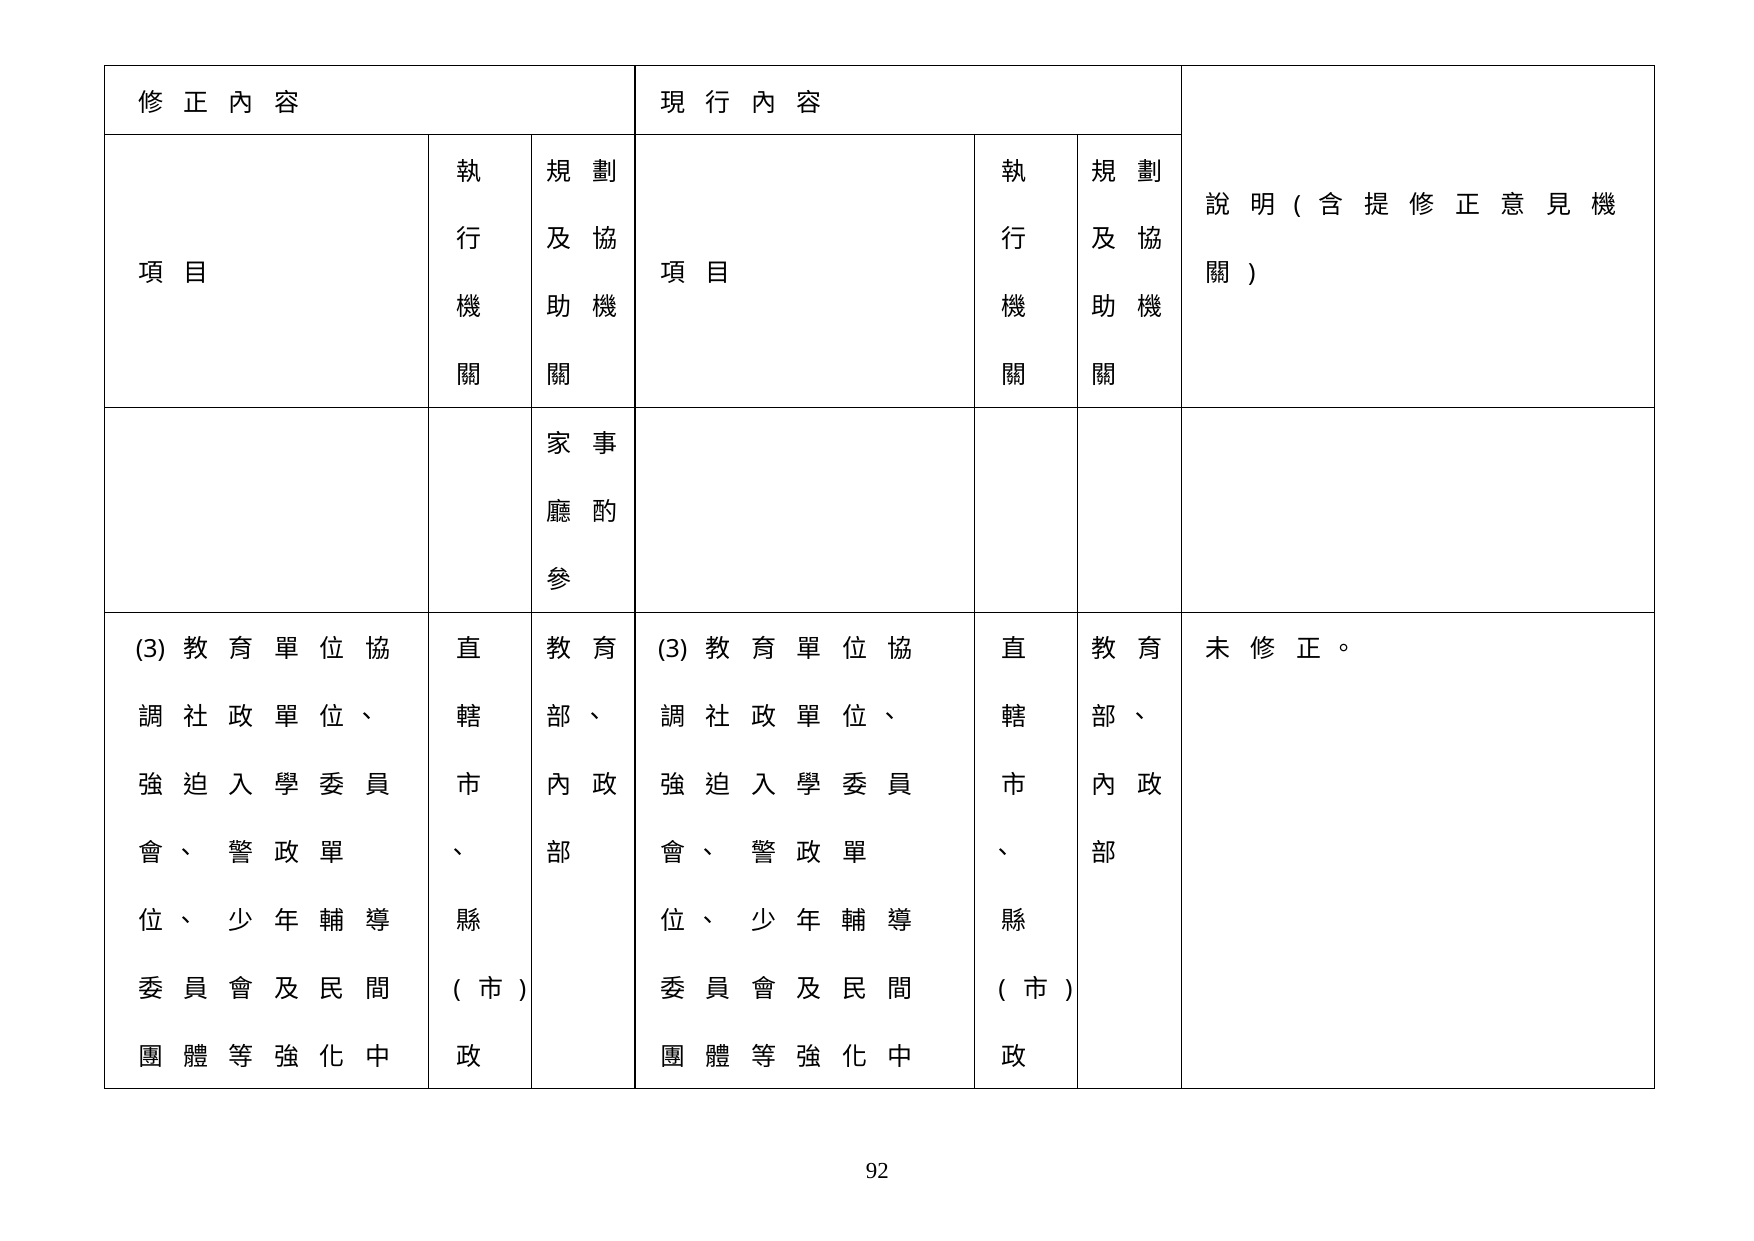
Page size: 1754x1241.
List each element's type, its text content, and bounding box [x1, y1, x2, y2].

table_header 說明(含提修正意見機關) [1182, 66, 1654, 407]
table_cell (3)教育單位協調社政單位、強迫入學委員會、警政單位、少年輔導委員會及民間團體等強化中 [105, 613, 428, 1088]
table_cell 項目 [105, 135, 428, 407]
table_cell 未修正。 [1182, 613, 1654, 1088]
table_cell 規劃及協助機關 [532, 135, 634, 407]
table_cell 項目 [636, 135, 974, 407]
table_cell 教育部、內政部 [532, 613, 634, 1088]
table_cell 直轄市、縣(市)政 [429, 613, 531, 1088]
table_cell [1078, 408, 1181, 612]
table_cell [429, 408, 531, 612]
table_cell 直轄市、縣(市)政 [975, 613, 1077, 1088]
table_cell 執行機關 [975, 135, 1077, 407]
table_cell 執行機關 [429, 135, 531, 407]
table_cell (3)教育單位協調社政單位、強迫入學委員會、警政單位、少年輔導委員會及民間團體等強化中 [636, 613, 974, 1088]
table_cell [105, 408, 428, 612]
table_cell [1182, 408, 1654, 612]
table_cell [636, 408, 974, 612]
table_header 現行內容 [636, 66, 1181, 134]
table_cell [975, 408, 1077, 612]
table_cell 家事廳酌參 [532, 408, 634, 612]
table_cell 教育部、內政部 [1078, 613, 1181, 1088]
table_cell 規劃及協助機關 [1078, 135, 1181, 407]
table_header 修正內容 [105, 66, 634, 134]
